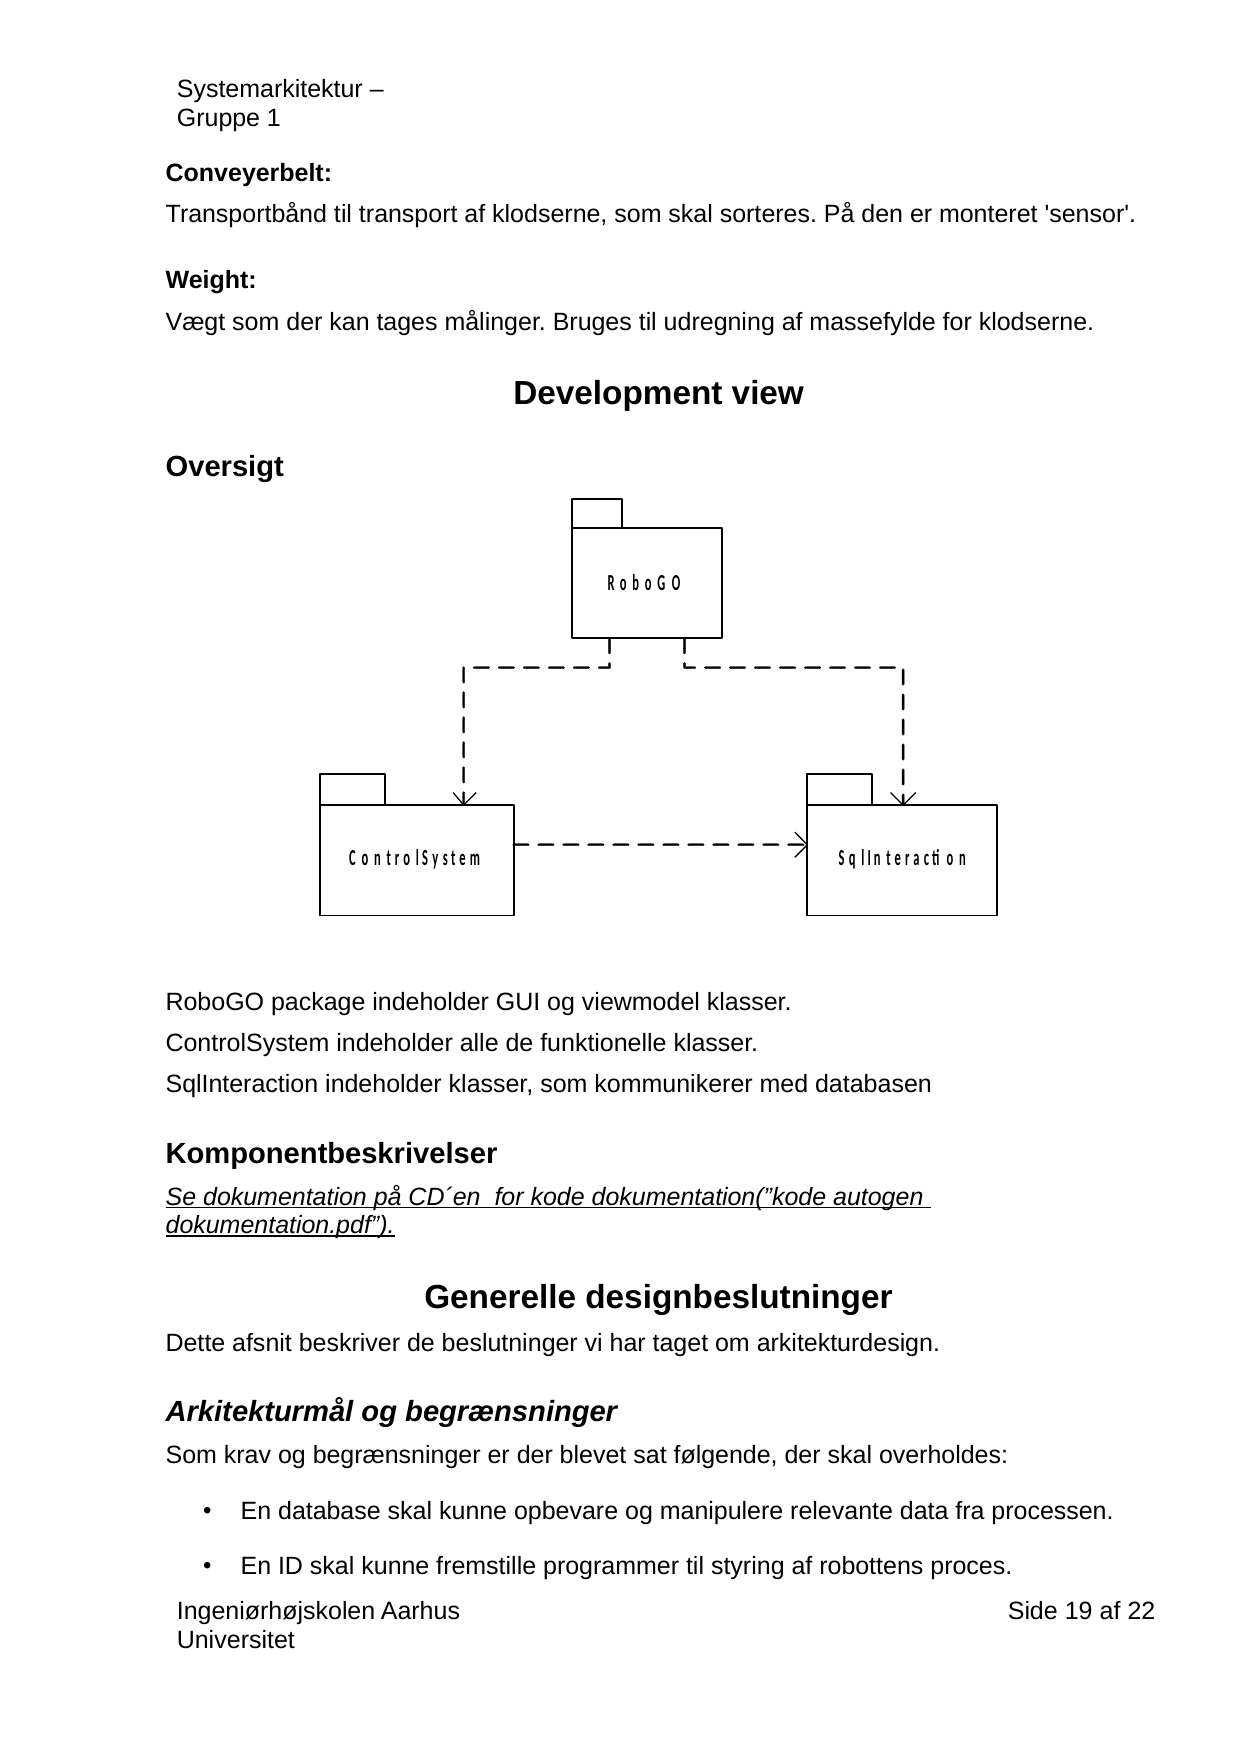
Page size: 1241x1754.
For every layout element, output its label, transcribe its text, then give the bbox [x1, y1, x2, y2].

subtitle Conveyerbelt: [165, 158, 1152, 186]
list En ID skal kunne fremstille programmer til styring af robottens proces. [203, 1551, 1152, 1580]
list En database skal kunne opbevare og manipulere relevante data fra processen. [203, 1496, 1152, 1524]
text SqlInteraction indeholder klasser, som kommunikerer med databasen [165, 1069, 1152, 1098]
subtitle Oversigt [165, 449, 1152, 482]
subtitle Development view [165, 373, 1152, 411]
subtitle Generelle designbeslutninger [165, 1277, 1152, 1315]
text Transportbånd til transport af klodserne, som skal sorteres. På den er monteret 'sensor'. [165, 199, 1152, 228]
text RoboGO package indeholder GUI og viewmodel klasser. [165, 987, 1152, 1016]
subtitle Arkitekturmål og begrænsninger [165, 1394, 1152, 1427]
text Dette afsnit beskriver de beslutninger vi har taget om arkitekturdesign. [165, 1328, 1152, 1356]
subtitle Weight: [165, 265, 1152, 294]
text ControlSystem indeholder alle de funktionelle klasser. [165, 1028, 1152, 1057]
text Som krav og begrænsninger er der blevet sat følgende, der skal overholdes: [165, 1440, 1152, 1469]
subtitle Komponentbeskrivelser [165, 1136, 1152, 1169]
text Vægt som der kan tages målinger. Bruges til udregning af massefylde for klodserne. [165, 306, 1152, 335]
text Se dokumentation på CD´en for kode dokumentation(”kode autogen dokumentation.pdf”). [165, 1182, 1152, 1239]
